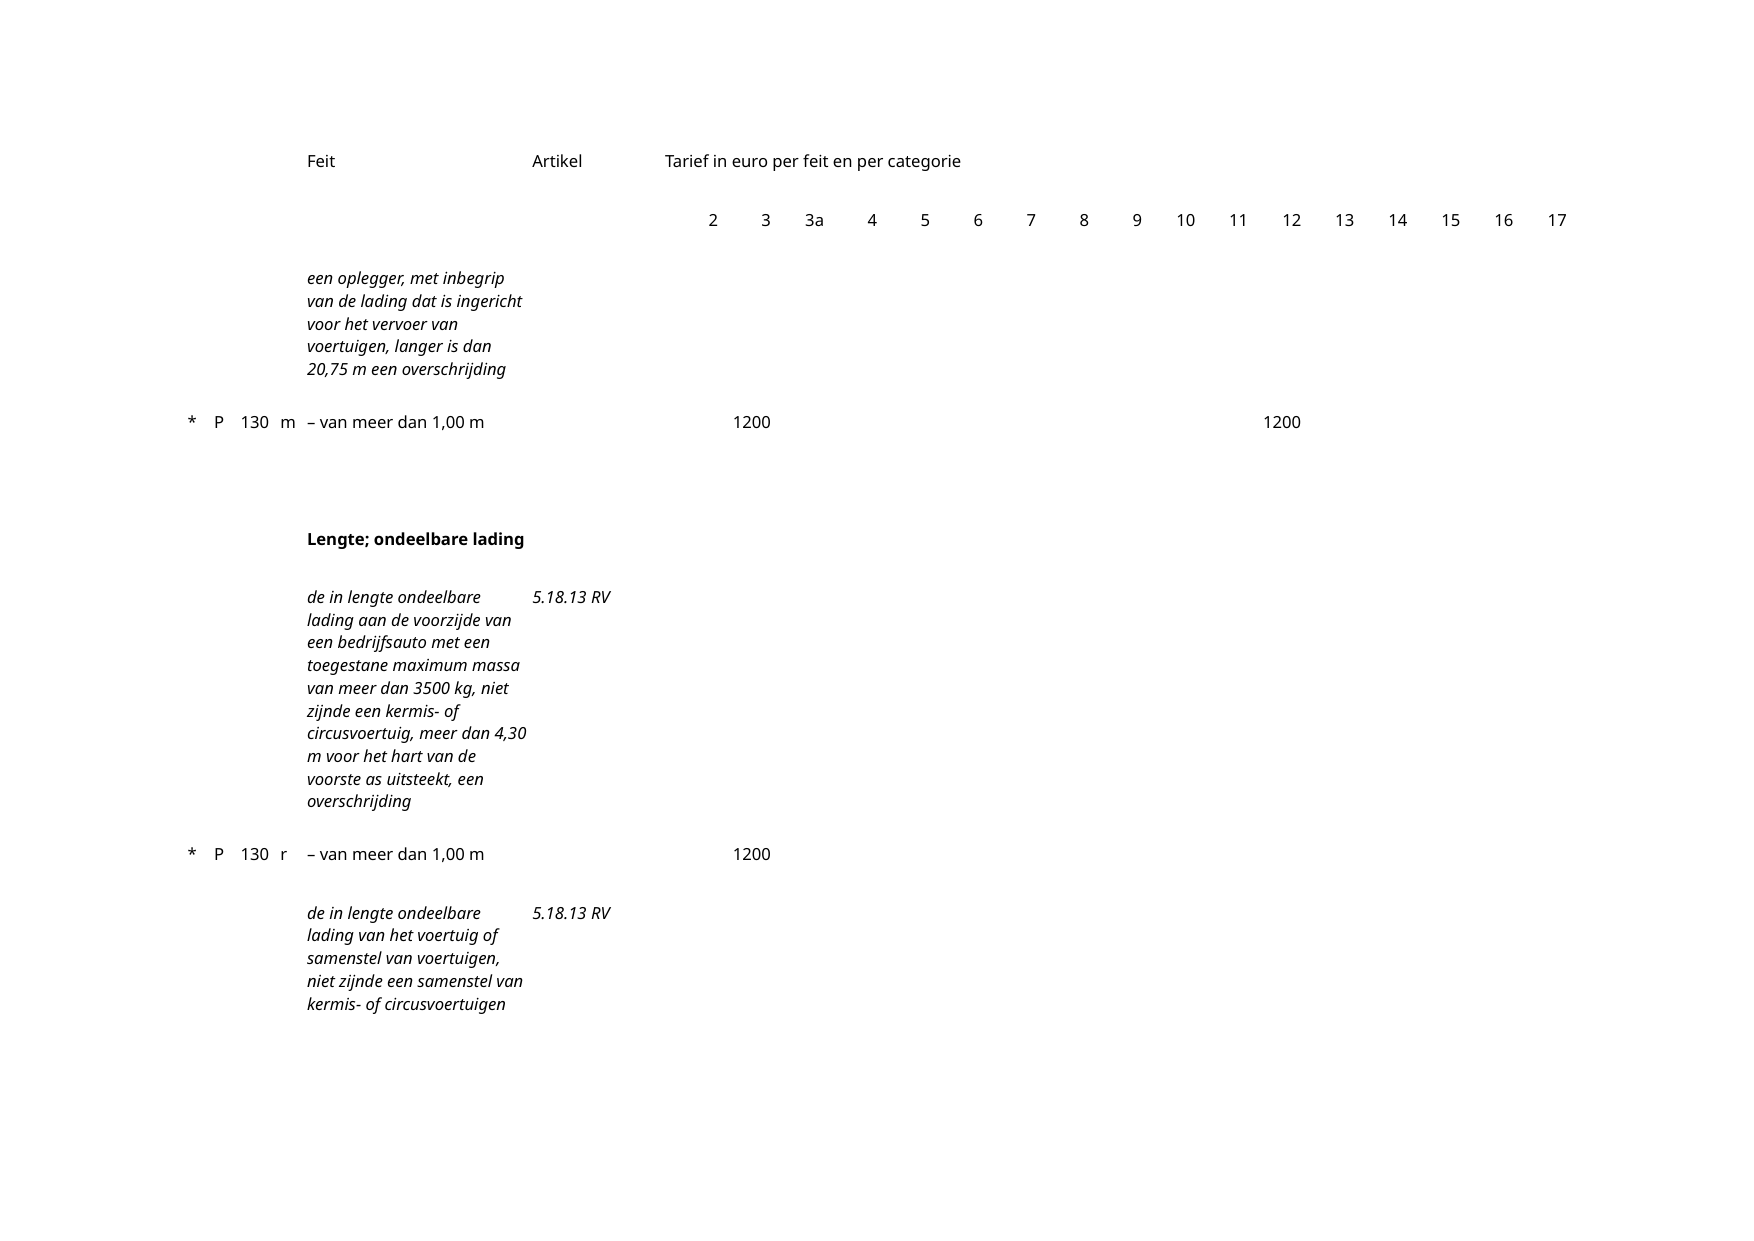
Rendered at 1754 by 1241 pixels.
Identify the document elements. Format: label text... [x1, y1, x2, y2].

table_cell [280, 527, 307, 586]
table_cell [1195, 267, 1248, 410]
table_cell [824, 843, 877, 901]
table_cell [1089, 469, 1142, 527]
table_cell 10 [1142, 209, 1195, 267]
table_cell [280, 901, 307, 1045]
table_cell [771, 527, 824, 586]
table_cell [930, 527, 983, 586]
table_cell [930, 267, 983, 410]
table_cell [240, 209, 280, 267]
table_cell [983, 469, 1036, 527]
table_cell [1513, 901, 1566, 1045]
table_cell [1089, 410, 1142, 469]
table_cell [1195, 586, 1248, 843]
table_cell [771, 469, 824, 527]
table_cell [1460, 527, 1513, 586]
table_cell [1195, 901, 1248, 1045]
table_cell [240, 267, 280, 410]
table_cell [214, 209, 240, 267]
table_cell [718, 901, 771, 1045]
table_cell [188, 586, 214, 843]
table_cell 3a [771, 209, 824, 267]
table_cell [930, 469, 983, 527]
table_cell [1089, 267, 1142, 410]
table_cell [983, 901, 1036, 1045]
table_cell [532, 209, 665, 267]
table_cell [532, 469, 665, 527]
table_cell [983, 267, 1036, 410]
table_cell [771, 586, 824, 843]
table_cell [665, 843, 718, 901]
table_cell 1200 [718, 843, 771, 901]
table_cell 16 [1460, 209, 1513, 267]
table_cell [1142, 527, 1195, 586]
table_cell [824, 469, 877, 527]
table_cell [1195, 527, 1248, 586]
table_cell [1407, 267, 1460, 410]
table_cell [214, 527, 240, 586]
table_cell [665, 901, 718, 1045]
table_cell [1301, 901, 1354, 1045]
table_cell 5.18.13 RV [532, 586, 665, 843]
table_cell [214, 469, 240, 527]
table_cell [1142, 843, 1195, 901]
table_cell [240, 586, 280, 843]
table_header Feit [307, 150, 532, 208]
table_cell [532, 527, 665, 586]
table_cell P [214, 410, 240, 469]
table_cell [1248, 901, 1301, 1045]
table_cell 2 [665, 209, 718, 267]
table_cell [983, 843, 1036, 901]
table_cell [188, 901, 214, 1045]
table_cell [983, 527, 1036, 586]
table_cell [718, 586, 771, 843]
table_cell [280, 209, 307, 267]
table_cell [1301, 410, 1354, 469]
table_cell [665, 527, 718, 586]
table_cell [240, 901, 280, 1045]
table_cell 8 [1036, 209, 1089, 267]
table_cell 11 [1195, 209, 1248, 267]
table_cell [1513, 527, 1566, 586]
table_cell [1142, 901, 1195, 1045]
table_cell r [280, 843, 307, 901]
table_cell [877, 527, 930, 586]
table_cell [1301, 586, 1354, 843]
table_cell [214, 586, 240, 843]
table_cell 14 [1354, 209, 1407, 267]
table_cell [1513, 267, 1566, 410]
table_cell [1089, 843, 1142, 901]
table_cell [930, 410, 983, 469]
table_cell [1248, 586, 1301, 843]
table_cell [1089, 901, 1142, 1045]
table_cell [824, 901, 877, 1045]
table_header [280, 150, 307, 208]
table_cell 13 [1301, 209, 1354, 267]
table_cell 1200 [1248, 410, 1301, 469]
table_cell [877, 901, 930, 1045]
table_header [240, 150, 280, 208]
table_cell [1513, 410, 1566, 469]
table_cell – van meer dan 1,00 m [307, 410, 532, 469]
table_cell [771, 410, 824, 469]
table_cell [1407, 586, 1460, 843]
table_cell [1248, 843, 1301, 901]
table_cell [983, 410, 1036, 469]
table_cell [1354, 267, 1407, 410]
table_cell [1354, 527, 1407, 586]
table_cell [1513, 469, 1566, 527]
table_cell – van meer dan 1,00 m [307, 843, 532, 901]
table_cell [1460, 843, 1513, 901]
table_cell [1460, 586, 1513, 843]
table_cell [1248, 469, 1301, 527]
table_cell [1407, 901, 1460, 1045]
table_cell [188, 209, 214, 267]
table_cell [1036, 586, 1089, 843]
table_header [214, 150, 240, 208]
table_cell [1301, 843, 1354, 901]
table_cell [1089, 527, 1142, 586]
table_cell [240, 527, 280, 586]
table_cell 15 [1407, 209, 1460, 267]
table_cell [214, 901, 240, 1045]
table_cell [1354, 586, 1407, 843]
table_cell [280, 469, 307, 527]
table_cell [532, 843, 665, 901]
table_cell [1195, 469, 1248, 527]
table_cell [877, 843, 930, 901]
table_cell [930, 843, 983, 901]
table_cell [1354, 901, 1407, 1045]
table_cell [1142, 469, 1195, 527]
table_cell [1195, 410, 1248, 469]
table_cell [877, 586, 930, 843]
table_cell [1354, 410, 1407, 469]
table_cell een oplegger, met inbegrip van de lading dat is ingericht voor het vervoer van voertuigen, langer is dan 20,75 m een overschrijding [307, 267, 532, 410]
table_cell [665, 586, 718, 843]
table_cell [1301, 469, 1354, 527]
table_cell * [188, 410, 214, 469]
table_cell [188, 267, 214, 410]
table_cell [1089, 586, 1142, 843]
table_cell [771, 843, 824, 901]
table_cell [1036, 901, 1089, 1045]
table_cell [1036, 469, 1089, 527]
table_cell [1354, 469, 1407, 527]
table_cell [1460, 469, 1513, 527]
table_cell [532, 267, 665, 410]
table_cell 5.18.13 RV [532, 901, 665, 1045]
table_cell [1036, 267, 1089, 410]
table_cell [1460, 410, 1513, 469]
table_cell 7 [983, 209, 1036, 267]
table_cell [718, 469, 771, 527]
table_cell [1407, 843, 1460, 901]
table_cell [930, 901, 983, 1045]
table_cell [877, 410, 930, 469]
table_cell [877, 267, 930, 410]
table_cell [188, 469, 214, 527]
table_cell [307, 469, 532, 527]
table_cell [1036, 410, 1089, 469]
table_cell 5 [877, 209, 930, 267]
table_cell 4 [824, 209, 877, 267]
table_cell [1301, 267, 1354, 410]
table_cell [1248, 527, 1301, 586]
table_cell Lengte; ondeelbare lading [307, 527, 532, 586]
table_cell [188, 527, 214, 586]
table_cell [665, 267, 718, 410]
table_cell 3 [718, 209, 771, 267]
table_cell [824, 267, 877, 410]
table_cell [240, 469, 280, 527]
table_cell [280, 267, 307, 410]
table_cell 130 [240, 843, 280, 901]
table_cell [718, 267, 771, 410]
table_cell m [280, 410, 307, 469]
table_cell [983, 586, 1036, 843]
table_cell [1513, 586, 1566, 843]
table_cell [1142, 410, 1195, 469]
table_cell [1036, 843, 1089, 901]
table_cell 9 [1089, 209, 1142, 267]
table_cell [1195, 843, 1248, 901]
table_cell [930, 586, 983, 843]
table_cell 12 [1248, 209, 1301, 267]
table_cell [1036, 527, 1089, 586]
table_cell [771, 901, 824, 1045]
table_cell [1354, 843, 1407, 901]
table_cell 17 [1513, 209, 1566, 267]
table_cell 130 [240, 410, 280, 469]
table_cell [1407, 410, 1460, 469]
table_cell 6 [930, 209, 983, 267]
table_cell [280, 586, 307, 843]
table_cell [1513, 843, 1566, 901]
table_cell [1460, 901, 1513, 1045]
table_cell * [188, 843, 214, 901]
table_cell [532, 410, 665, 469]
table_header Artikel [532, 150, 665, 208]
table_cell 1200 [718, 410, 771, 469]
table_cell [824, 410, 877, 469]
table_cell [1142, 586, 1195, 843]
table_header Tarief in euro per feit en per categorie [665, 150, 1566, 208]
table_cell [1301, 527, 1354, 586]
table_cell [1142, 267, 1195, 410]
table_cell [665, 469, 718, 527]
table_cell [307, 209, 532, 267]
table_cell [718, 527, 771, 586]
table_cell [1407, 469, 1460, 527]
table_header [188, 150, 214, 208]
table_cell [824, 527, 877, 586]
table_cell [665, 410, 718, 469]
table_cell [771, 267, 824, 410]
table_cell [824, 586, 877, 843]
table_cell [214, 267, 240, 410]
table_cell P [214, 843, 240, 901]
table_cell de in lengte ondeelbare lading van het voertuig of samenstel van voertuigen, niet zijnde een samenstel van kermis- of circusvoertuigen [307, 901, 532, 1045]
table_cell [877, 469, 930, 527]
table_cell [1460, 267, 1513, 410]
table_cell de in lengte ondeelbare lading aan de voorzijde van een bedrijfsauto met een toegestane maximum massa van meer dan 3500 kg, niet zijnde een kermis- of circusvoertuig, meer dan 4,30 m voor het hart van de voorste as uitsteekt, een overschrijding [307, 586, 532, 843]
table_cell [1248, 267, 1301, 410]
table_cell [1407, 527, 1460, 586]
